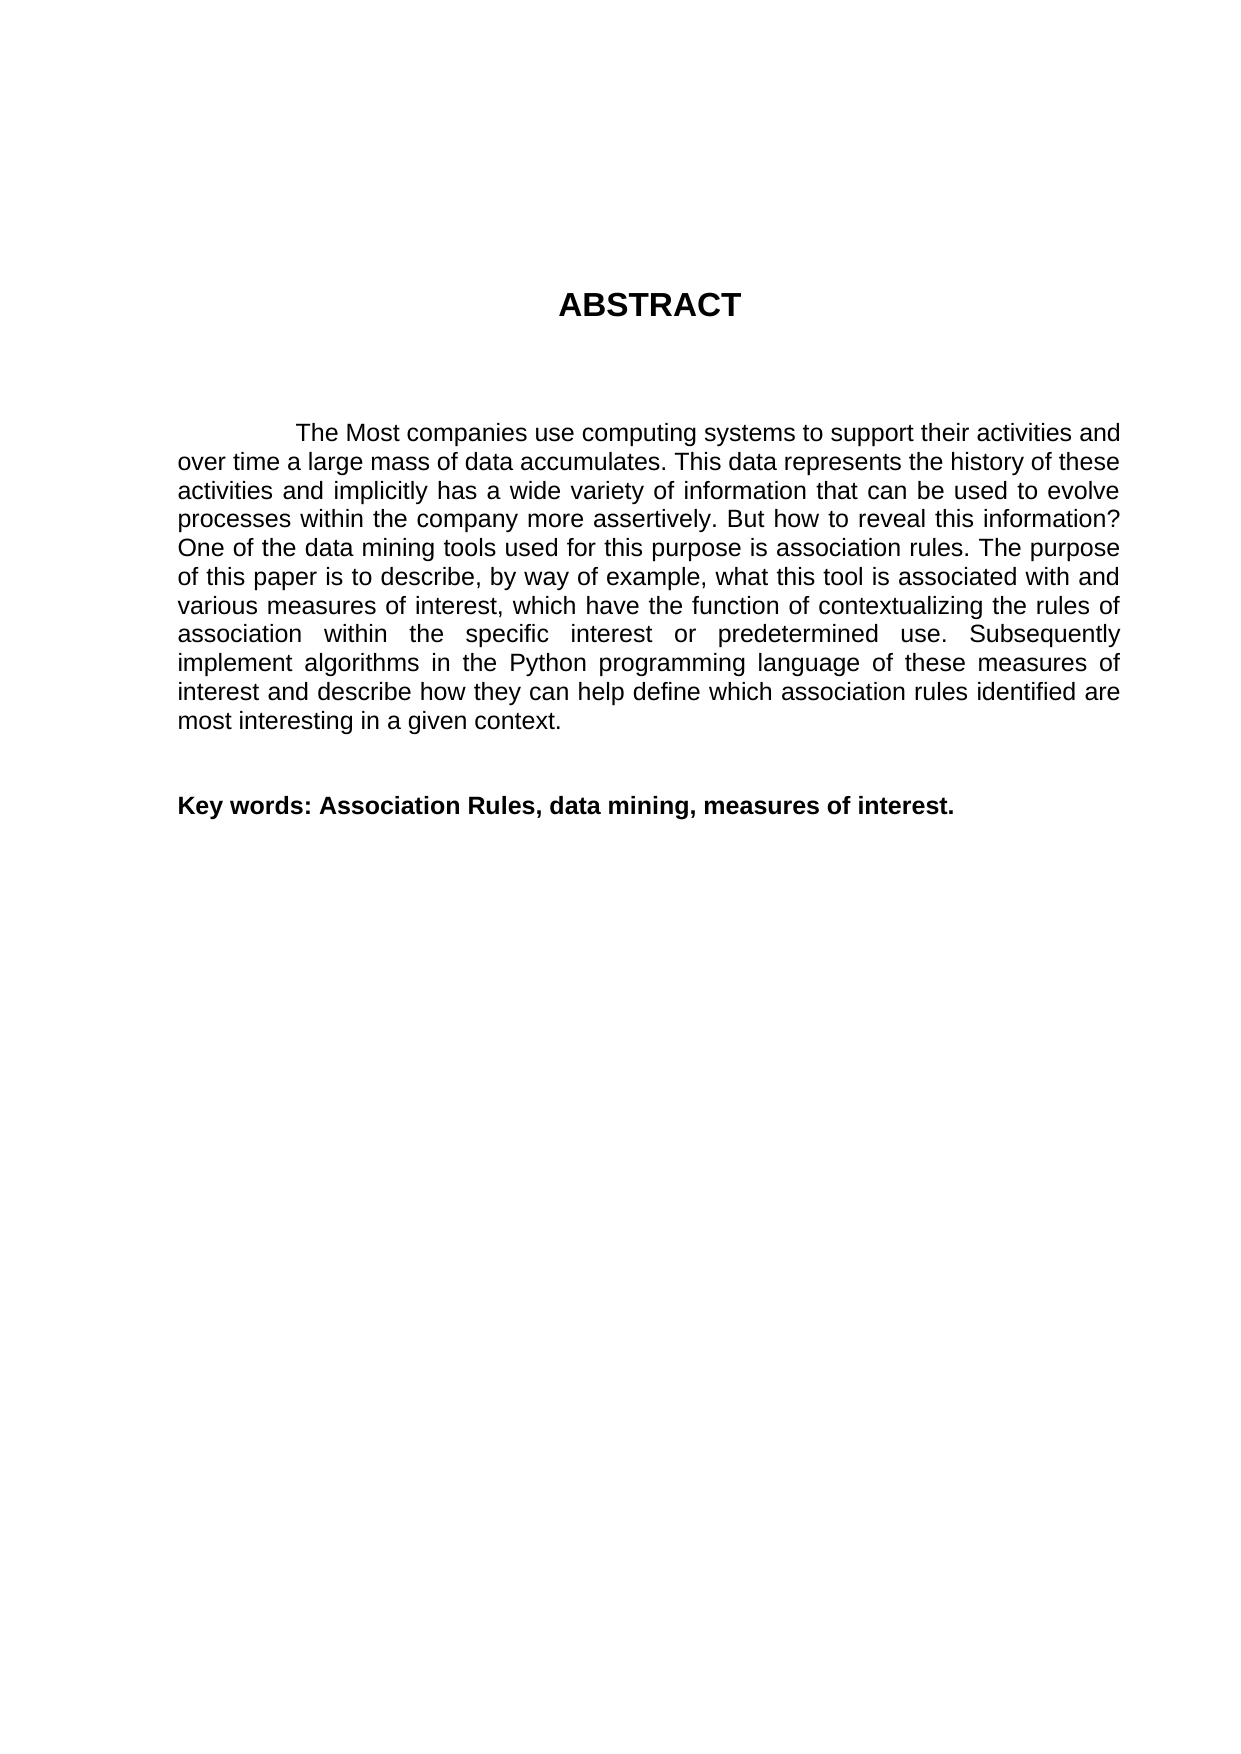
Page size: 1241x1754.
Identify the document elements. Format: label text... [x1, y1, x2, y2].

text Key words: Association Rules, data mining, measures of interest. [177, 791, 1122, 819]
text ABSTRACT [177, 286, 1122, 324]
text The Most companies use computing systems to support their activities and over time a large mass of data accumulates. This data represents the history of these activities and implicitly has a wide variety of information that can be used to evolve processes within the company more assertively. But how to reveal this information? One of the data mining tools used for this purpose is association rules. The purpose of this paper is to describe, by way of example, what this tool is associated with and various measures of interest, which have the function of contextualizing the rules of association within the specific interest or predetermined use. Subsequently implement algorithms in the Python programming language of these measures of interest and describe how they can help define which association rules identified are most interesting in a given context. [177, 418, 1122, 734]
